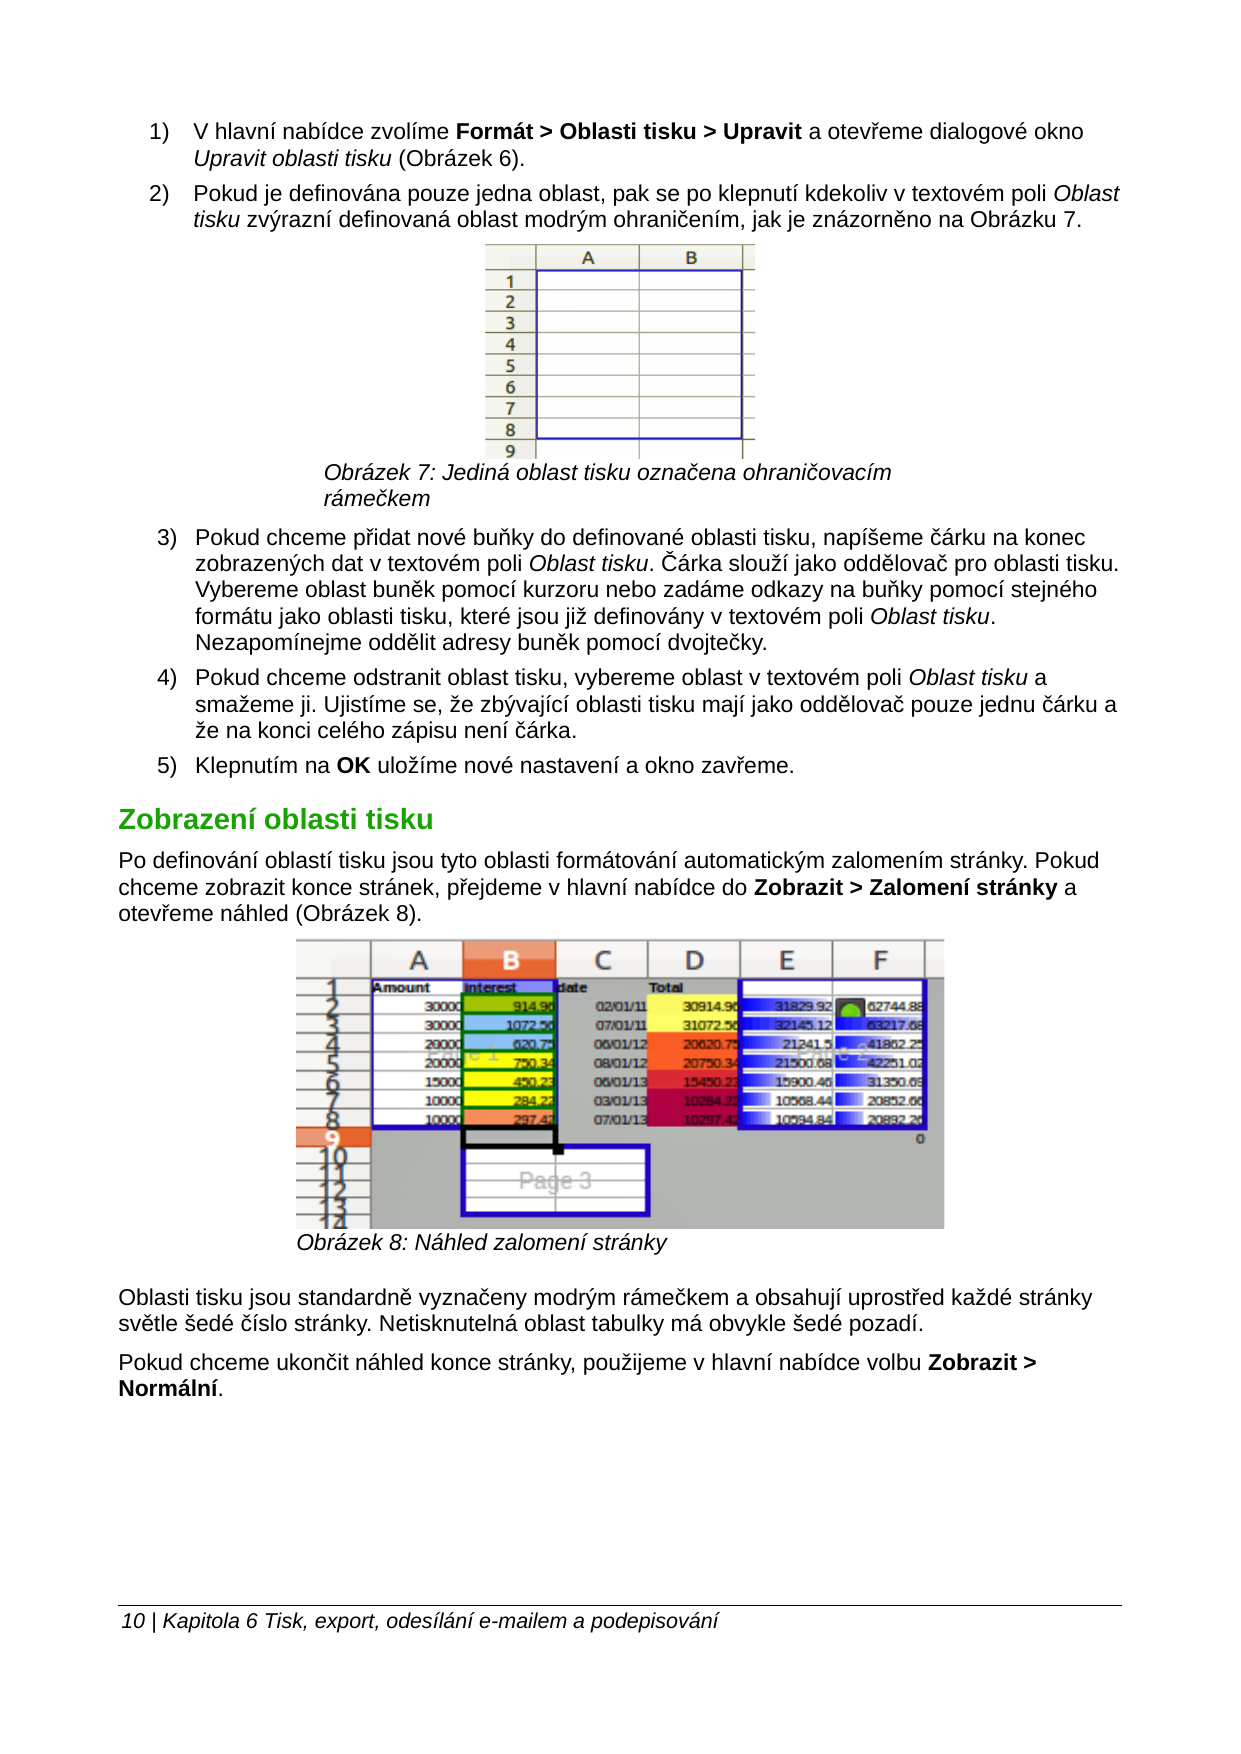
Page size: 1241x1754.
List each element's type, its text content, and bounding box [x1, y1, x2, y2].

picture [485, 244, 755, 459]
list Pokud chceme odstranit oblast tisku, vybereme oblast v textovém poli Oblast tisku a smažeme ji. Ujistíme se, že zbývající oblasti tisku mají jako oddělovač pouze jednu čárku a že na konci celého zápisu není čárka. [177, 664, 1122, 743]
subtitle Zobrazení oblasti tisku [118, 802, 1122, 836]
text Obrázek 8: Náhled zalomení stránky [296, 1229, 944, 1255]
text Obrázek 7: Jediná oblast tisku označena ohraničovacím rámečkem [323, 459, 917, 512]
text Oblasti tisku jsou standardně vyznačeny modrým rámečkem a obsahují uprostřed každé stránky světle šedé číslo stránky. Netisknutelná oblast tabulky má obvykle šedé pozadí. [118, 1283, 1122, 1336]
list Pokud je definována pouze jedna oblast, pak se po klepnutí kdekoliv v textovém poli Oblast tisku zvýrazní definovaná oblast modrým ohraničením, jak je znázorněno na Obrázku 7. [169, 180, 1122, 232]
list Klepnutím na OK uložíme nové nastavení a okno zavřeme. [177, 752, 1122, 778]
picture [296, 938, 945, 1229]
text Po definování oblastí tisku jsou tyto oblasti formátování automatickým zalomením stránky. Pokud chceme zobrazit konce stránek, přejdeme v hlavní nabídce do Zobrazit > Zalomení stránky a otevřeme náhled (Obrázek 8). [118, 847, 1122, 926]
list V hlavní nabídce zvolíme Formát > Oblasti tisku > Upravit a otevřeme dialogové okno Upravit oblasti tisku (Obrázek 6). [169, 118, 1122, 171]
list Pokud chceme přidat nové buňky do definované oblasti tisku, napíšeme čárku na konec zobrazených dat v textovém poli Oblast tisku. Čárka slouží jako oddělovač pro oblasti tisku. Vybereme oblast buněk pomocí kurzoru nebo zadáme odkazy na buňky pomocí stejného formátu jako oblasti tisku, které jsou již definovány v textovém poli Oblast tisku. Nezapomínejme oddělit adresy buněk pomocí dvojtečky. [177, 523, 1122, 655]
text Pokud chceme ukončit náhled konce stránky, použijeme v hlavní nabídce volbu Zobrazit > Normální. [118, 1349, 1122, 1401]
